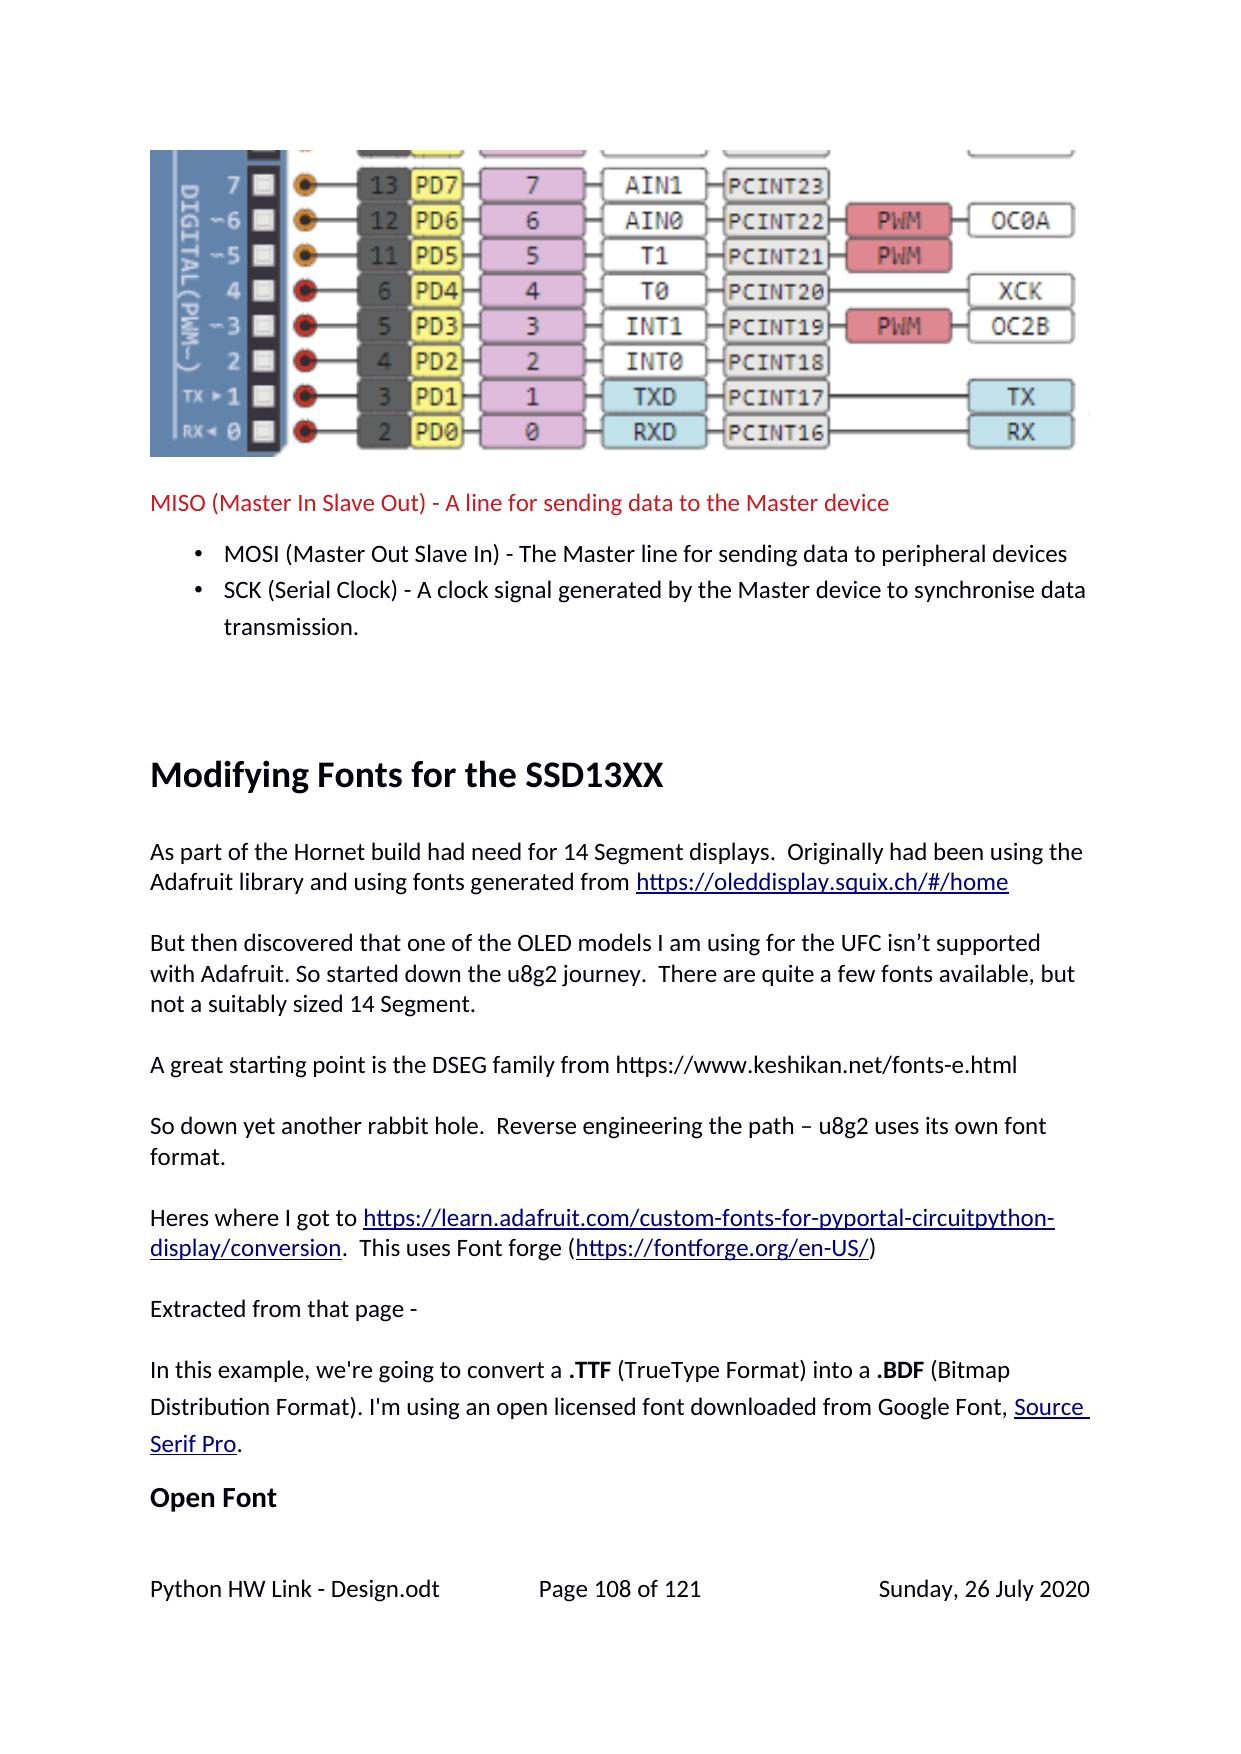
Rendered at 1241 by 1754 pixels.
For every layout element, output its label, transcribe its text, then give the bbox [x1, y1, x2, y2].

text As part of the Hornet build had need for 14 Segment displays. Originally had been using the Adafruit library and using fonts generated from https://oleddisplay.squix.ch/#/home [150, 836, 1090, 897]
list SCK (Serial Clock) - A clock signal generated by the Master device to synchronise data transmission. [194, 575, 1090, 642]
text Extracted from that page - [150, 1293, 1090, 1324]
text A great starting point is the DSEG family from https://www.keshikan.net/fonts-e.html [150, 1049, 1090, 1080]
subtitle Modifying Fonts for the SSD13XX [150, 751, 1090, 797]
picture [150, 150, 1091, 457]
text Open Font [150, 1479, 1090, 1514]
text MISO (Master In Slave Out) - A line for sending data to the Master device [150, 487, 1090, 517]
list MOSI (Master Out Slave In) - The Master line for sending data to peripheral devices [194, 538, 1090, 569]
text Heres where I got to https://learn.adafruit.com/custom-fonts-for-pyportal-circuitpython-display/conversion. This uses Font forge (https://fontforge.org/en-US/) [150, 1202, 1090, 1263]
text In this example, we're going to convert a .TTF (TrueType Format) into a .BDF (Bitmap Distribution Format). I'm using an open licensed font downloaded from Google Font, Source Serif Pro. [150, 1354, 1090, 1458]
text But then discovered that one of the OLED models I am using for the UFC isn’t supported with Adafruit. So started down the u8g2 journey. There are quite a few fonts available, but not a suitably sized 14 Segment. [150, 927, 1090, 1019]
text So down yet another rabbit hole. Reverse engineering the path – u8g2 uses its own font format. [150, 1110, 1090, 1171]
